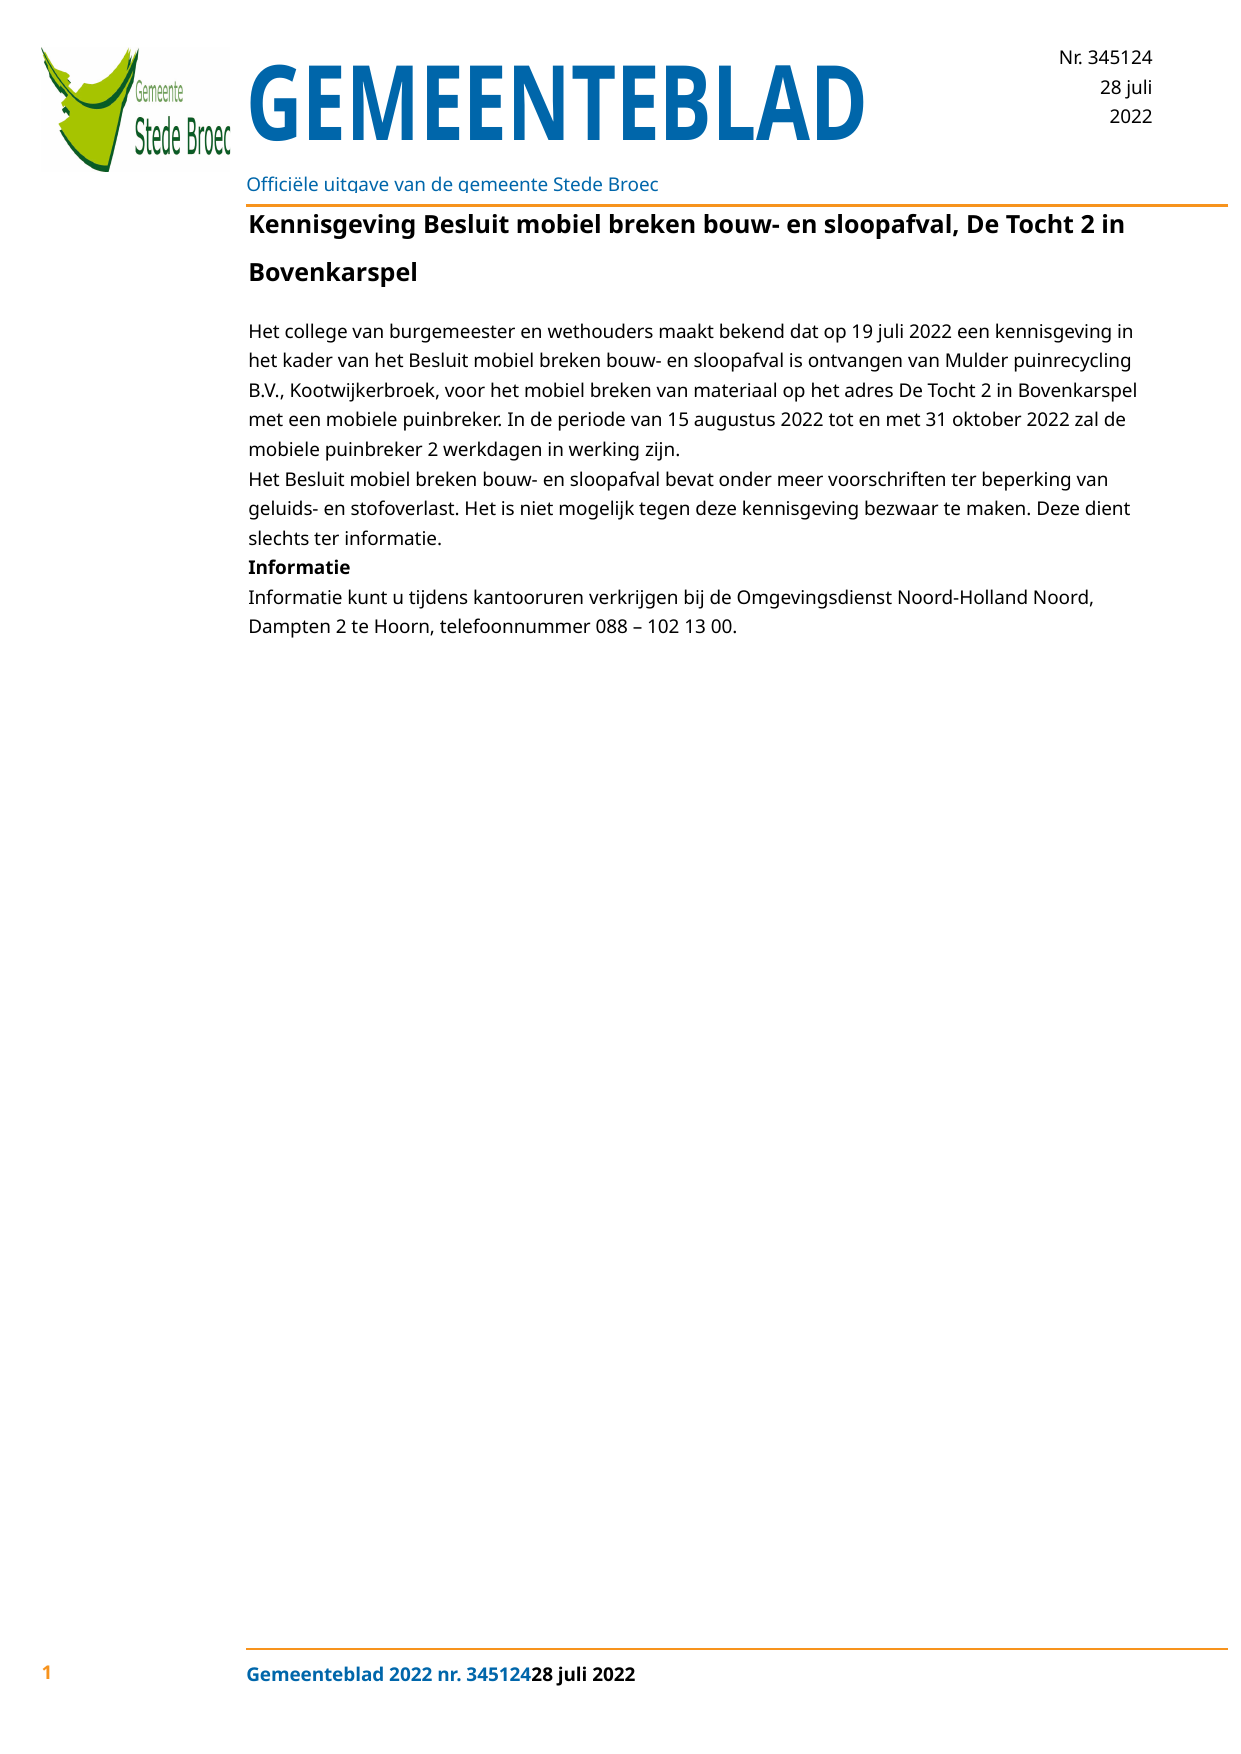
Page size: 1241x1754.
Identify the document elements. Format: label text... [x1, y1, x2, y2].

picture [41, 47, 231, 172]
text Informatie [248, 554, 1152, 580]
text Het college van burgemeester en wethouders maakt bekend dat op 19 juli 2022 een kennisgeving in het kader van het Besluit mobiel breken bouw- en sloopafval is ontvangen van Mulder puinrecycling B.V., Kootwijkerbroek, voor het mobiel breken van materiaal op het adres De Tocht 2 in Bovenkarspel met een mobiele puinbreker. In de periode van 15 augustus 2022 tot en met 31 oktober 2022 zal de mobiele puinbreker 2 werkdagen in werking zijn. [248, 318, 1152, 462]
text Kennisgeving Besluit mobiel breken bouw- en sloopafval, De Tocht 2 in Bovenkarspel [248, 207, 1152, 288]
text Het Besluit mobiel breken bouw- en sloopafval bevat onder meer voorschriften ter beperking van geluids- en stofoverlast. Het is niet mogelijk tegen deze kennisgeving bezwaar te maken. Deze dient slechts ter informatie. [248, 466, 1152, 551]
text Informatie kunt u tijdens kantooruren verkrijgen bij de Omgevingsdienst Noord-Holland Noord, Dampten 2 te Hoorn, telefoonnummer 088 – 102 13 00. [248, 584, 1152, 639]
